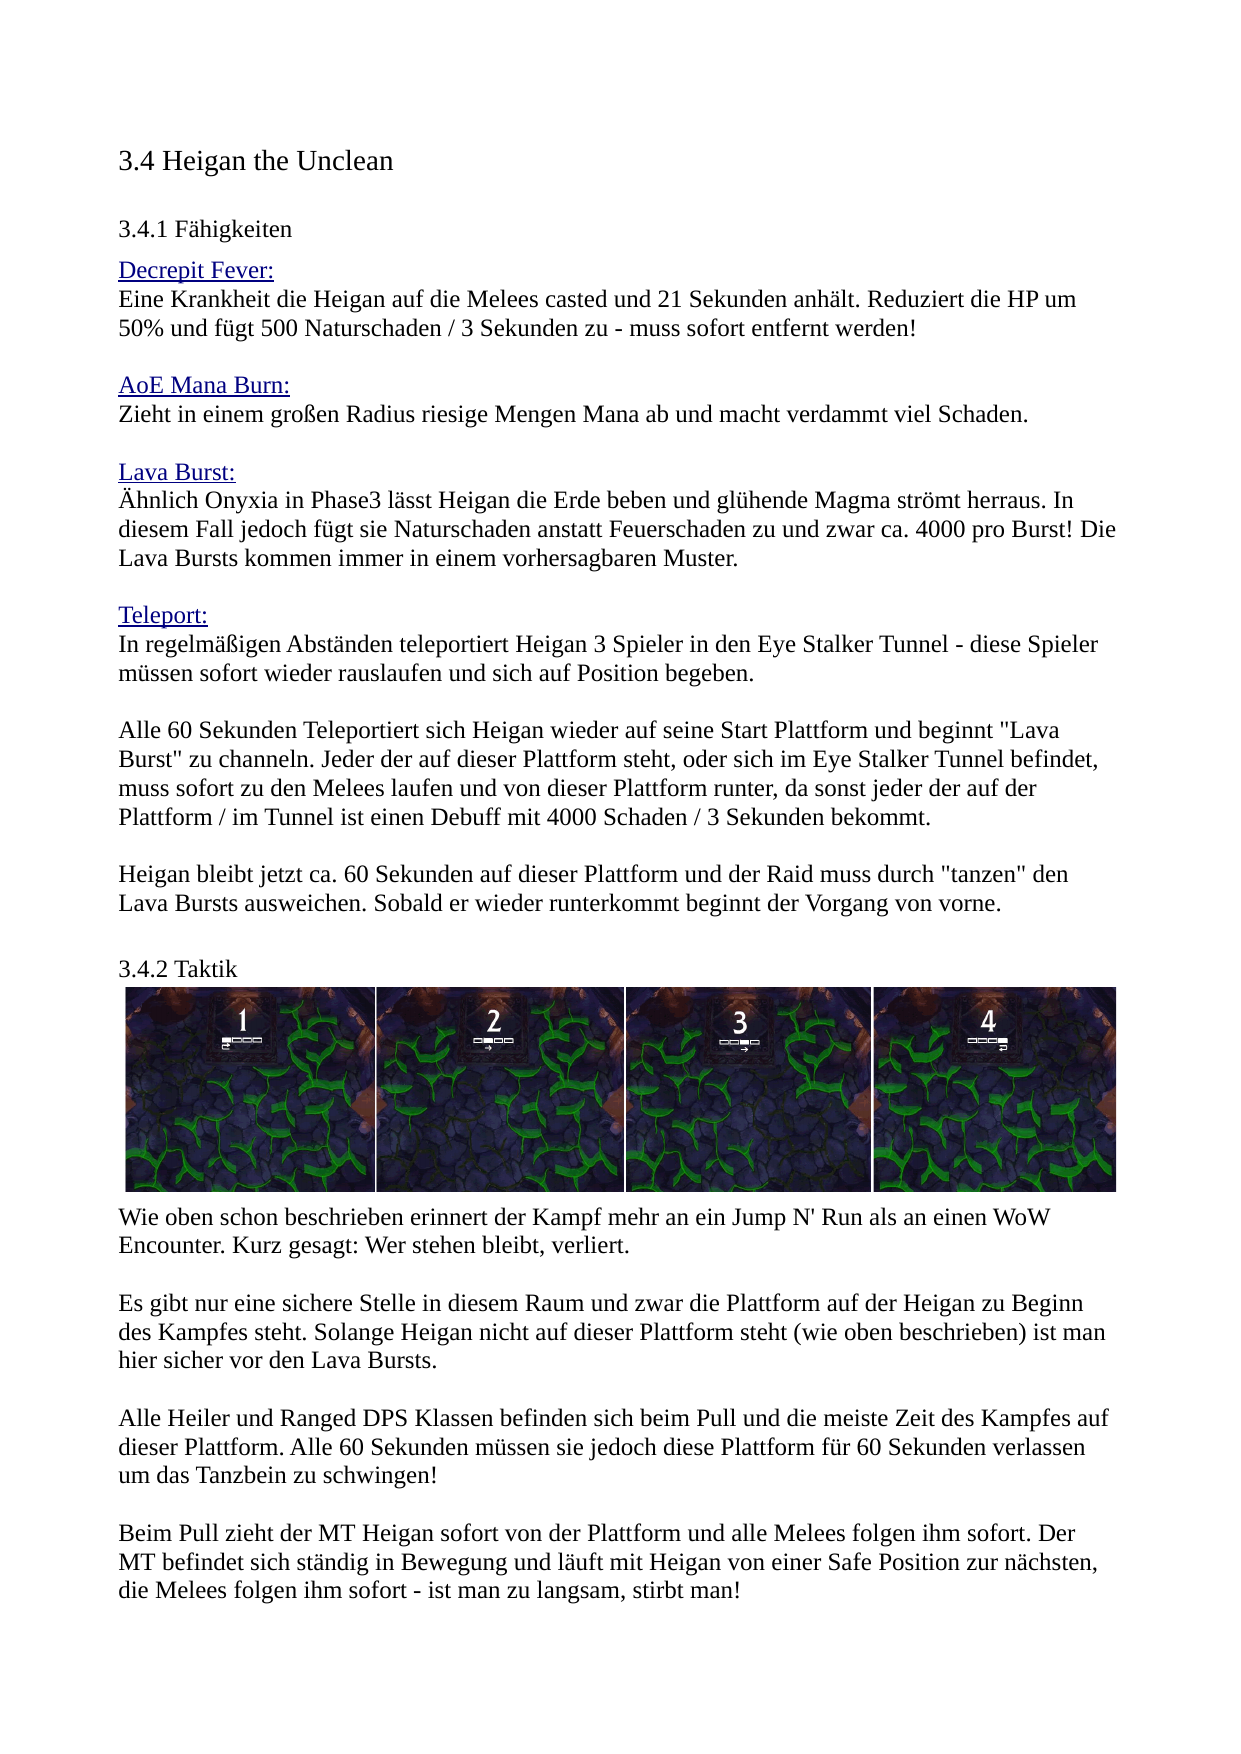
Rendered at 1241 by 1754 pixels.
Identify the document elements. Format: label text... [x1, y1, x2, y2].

text Wie oben schon beschrieben erinnert der Kampf mehr an ein Jump N' Run als an einen WoW Encounter. Kurz gesagt: Wer stehen bleibt, verliert. Es gibt nur eine sichere Stelle in diesem Raum und zwar die Plattform auf der Heigan zu Beginn des Kampfes steht. Solange Heigan nicht auf dieser Plattform steht (wie oben beschrieben) ist man hier sicher vor den Lava Bursts. Alle Heiler und Ranged DPS Klassen befinden sich beim Pull und die meiste Zeit des Kampfes auf dieser Plattform. Alle 60 Sekunden müssen sie jedoch diese Plattform für 60 Sekunden verlassen um das Tanzbein zu schwingen! Beim Pull zieht der MT Heigan sofort von der Plattform und alle Melees folgen ihm sofort. Der MT befindet sich ständig in Bewegung und läuft mit Heigan von einer Safe Position zur nächsten, die Melees folgen ihm sofort - ist man zu langsam, stirbt man! [118, 1202, 1122, 1633]
text Decrepit Fever: Eine Krankheit die Heigan auf die Melees casted und 21 Sekunden anhält. Reduziert die HP um 50% und fügt 500 Naturschaden / 3 Sekunden zu - muss sofort entfernt werden! AoE Mana Burn: Zieht in einem großen Radius riesige Mengen Mana ab und macht verdammt viel Schaden. Lava Burst: Ähnlich Onyxia in Phase3 lässt Heigan die Erde beben und glühende Magma strömt herraus. In diesem Fall jedoch fügt sie Naturschaden anstatt Feuerschaden zu und zwar ca. 4000 pro Burst! Die Lava Bursts kommen immer in einem vorhersagbaren Muster. Teleport: In regelmäßigen Abständen teleportiert Heigan 3 Spieler in den Eye Stalker Tunnel - diese Spieler müssen sofort wieder rauslaufen und sich auf Position begeben. Alle 60 Sekunden Teleportiert sich Heigan wieder auf seine Start Plattform und beginnt "Lava Burst" zu channeln. Jeder der auf dieser Plattform steht, oder sich im Eye Stalker Tunnel befindet, muss sofort zu den Melees laufen und von dieser Plattform runter, da sonst jeder der auf der Plattform / im Tunnel ist einen Debuff mit 4000 Schaden / 3 Sekunden bekommt. Heigan bleibt jetzt ca. 60 Sekunden auf dieser Plattform und der Raid muss durch "tanzen" den Lava Bursts ausweichen. Sobald er wieder runterkommt beginnt der Vorgang von vorne. [118, 255, 1122, 917]
subtitle 3.4.1 Fähigkeiten [118, 214, 1122, 243]
subtitle 3.4.2 Taktik [118, 954, 1122, 983]
subtitle 3.4 Heigan the Unclean [118, 143, 1122, 177]
